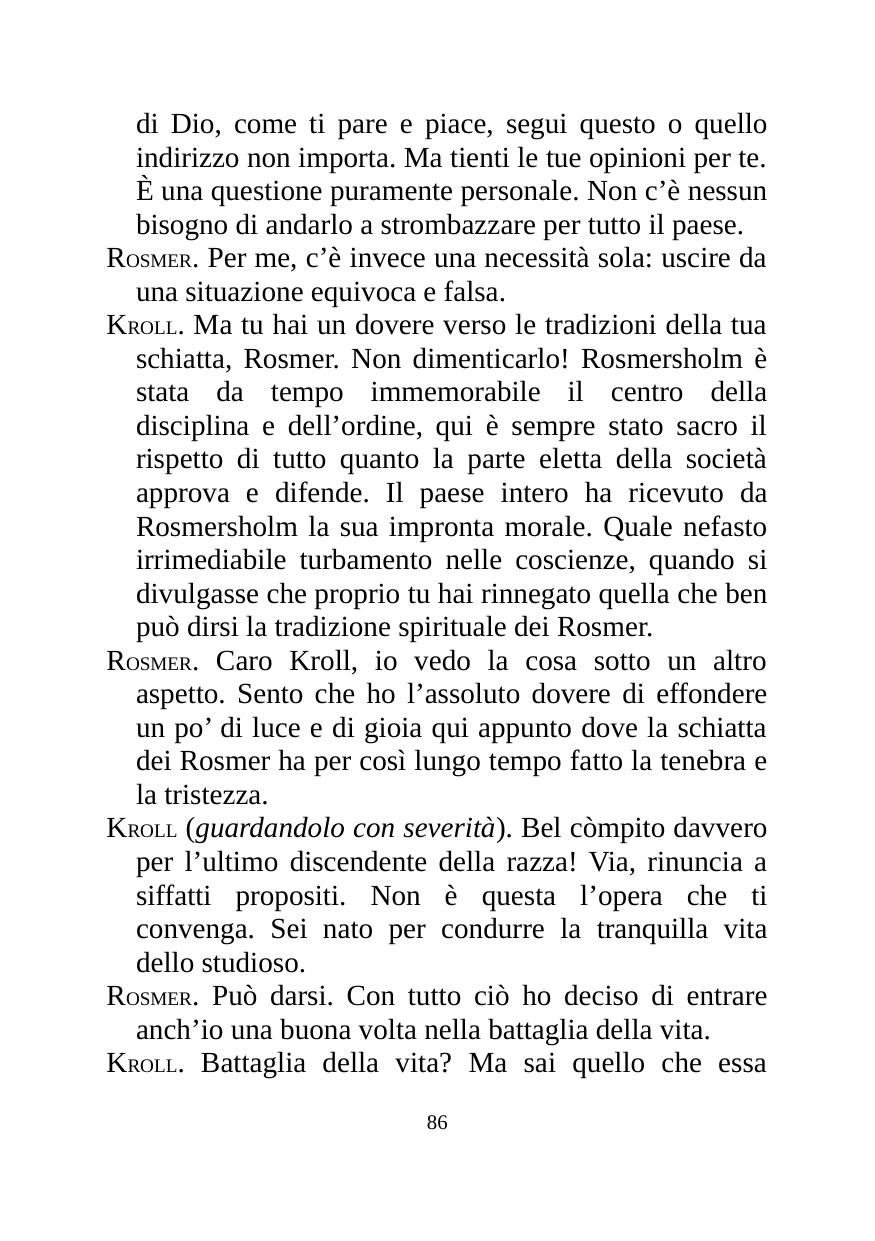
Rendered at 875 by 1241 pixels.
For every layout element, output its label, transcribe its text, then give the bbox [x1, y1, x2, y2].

text Rosmer. Caro Kroll, io vedo la cosa sotto un altro aspetto. Sento che ho l’assoluto dovere di effondere un po’ di luce e di gioia qui appunto dove la schiatta dei Rosmer ha per così lungo tempo fatto la tenebra e la tristezza. [106, 643, 768, 811]
text Rosmer. Per me, c’è invece una necessità sola: uscire da una situazione equivoca e falsa. [106, 240, 768, 307]
text Kroll. Battaglia della vita? Ma sai quello che essa [106, 1045, 768, 1079]
text Kroll. Ma tu hai un dovere verso le tradizioni della tua schiatta, Rosmer. Non dimenticarlo! Rosmersholm è stata da tempo immemorabile il centro della disciplina e dell’ordine, qui è sempre stato sacro il rispetto di tutto quanto la parte eletta della società approva e difende. Il paese intero ha ricevuto da Rosmersholm la sua impronta morale. Quale nefasto irrimediabile turbamento nelle coscienze, quando si divulgasse che proprio tu hai rinnegato quella che ben può dirsi la tradizione spirituale dei Rosmer. [106, 307, 768, 643]
text di Dio, come ti pare e piace, segui questo o quello indirizzo non importa. Ma tienti le tue opinioni per te. È una questione puramente personale. Non c’è nessun bisogno di andarlo a strombazzare per tutto il paese. [106, 106, 768, 240]
text Kroll (guardandolo con severità). Bel còmpito davvero per l’ultimo discendente della razza! Via, rinuncia a siffatti propositi. Non è questa l’opera che ti convenga. Sei nato per condurre la tranquilla vita dello studioso. [106, 811, 768, 978]
text Rosmer. Può darsi. Con tutto ciò ho deciso di entrare anch’io una buona volta nella battaglia della vita. [106, 978, 768, 1045]
